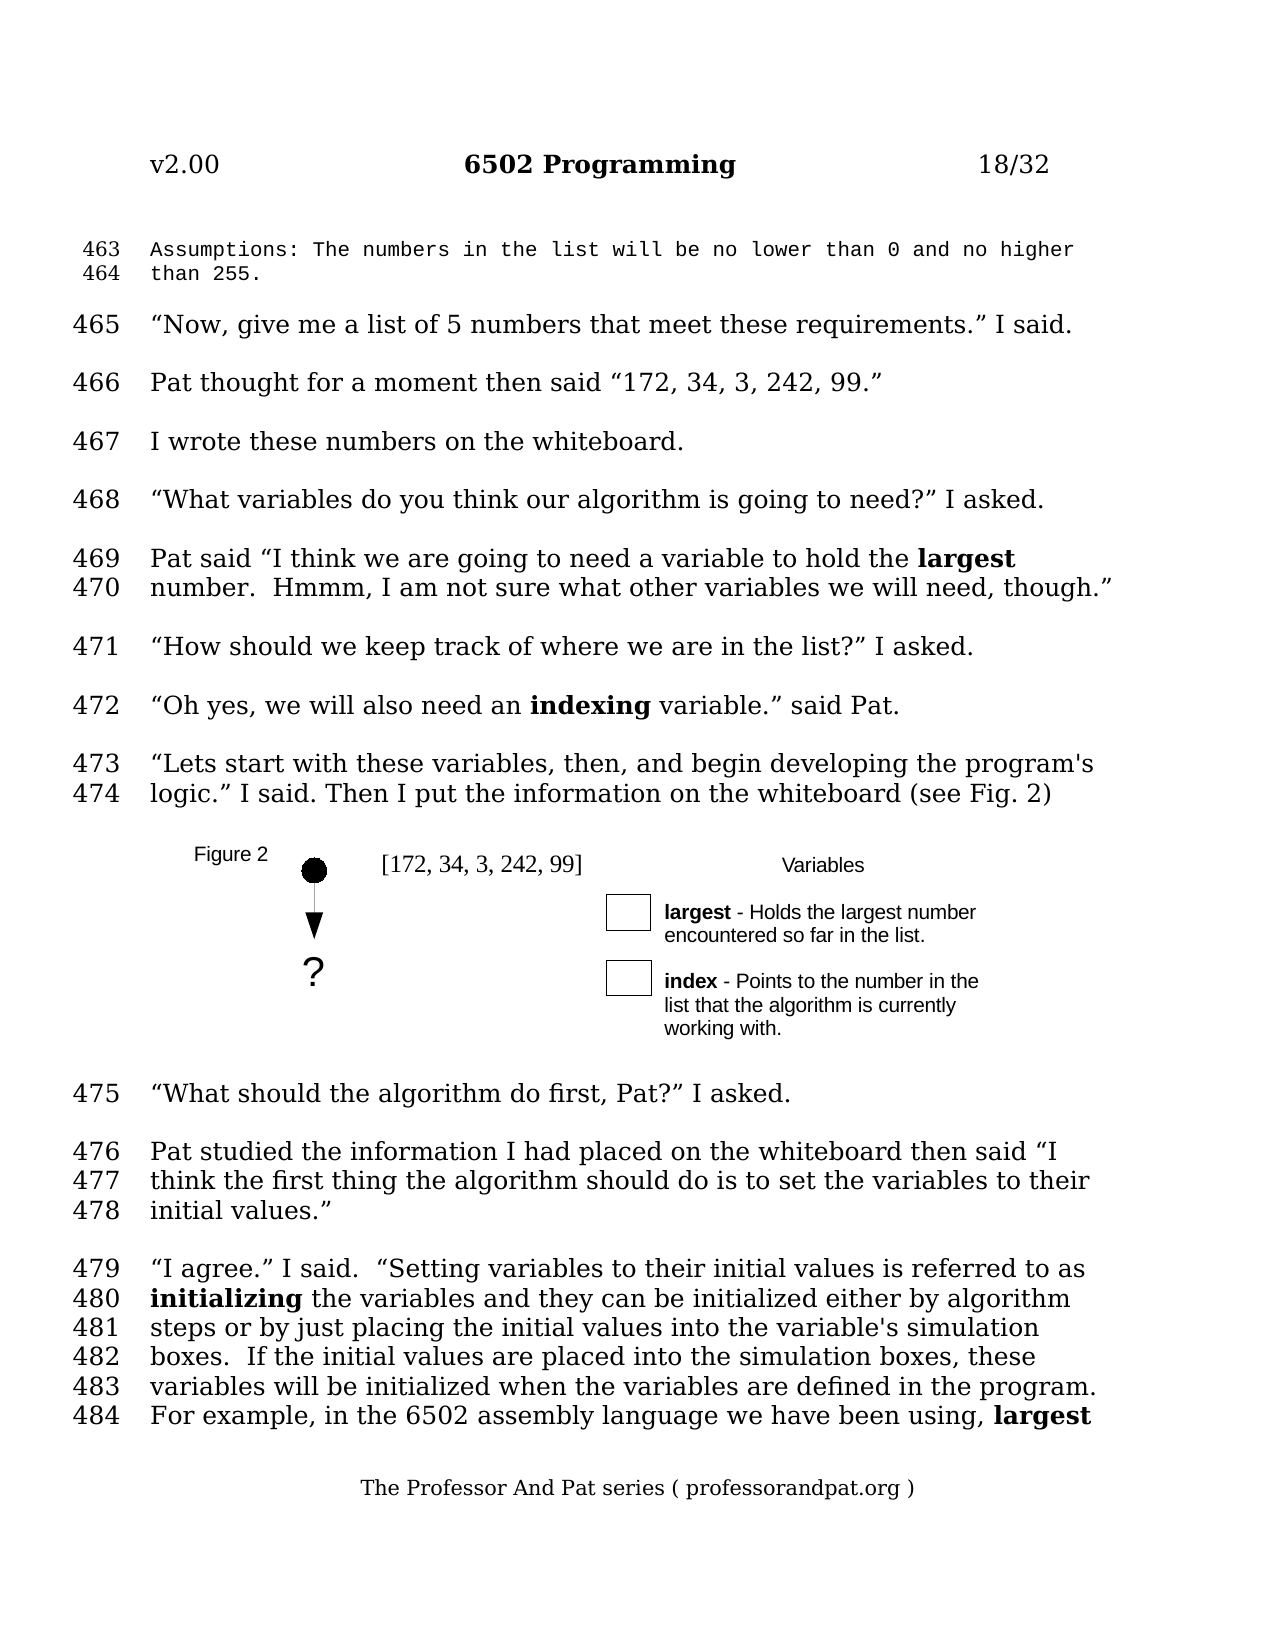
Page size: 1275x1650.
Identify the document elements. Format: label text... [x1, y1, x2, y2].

text I wrote these numbers on the whiteboard. [150, 427, 1125, 456]
text “I agree.” I said. “Setting variables to their initial values is referred to as initializing the variables and they can be initialized either by algorithm steps or by just placing the initial values into the variable's simulation boxes. If the initial values are placed into the simulation boxes, these variables will be initialized when the variables are defined in the program. For example, in the 6502 assembly language we have been using, largest [150, 1254, 1125, 1431]
text “Oh yes, we will also need an indexing variable.” said Pat. [150, 691, 1125, 720]
text Pat studied the information I had placed on the whiteboard then said “I think the first thing the algorithm should do is to set the variables to their initial values.” [150, 1137, 1125, 1225]
text Pat said “I think we are going to need a variable to hold the largest number. Hmmm, I am not sure what other variables we will need, though.” [150, 544, 1125, 603]
text “Now, give me a list of 5 numbers that meet these requirements.” I said. [150, 310, 1125, 339]
text “Lets start with these variables, then, and begin developing the program's logic.” I said. Then I put the information on the whiteboard (see Fig. 2) [150, 749, 1125, 808]
text “How should we keep track of where we are in the list?” I asked. [150, 632, 1125, 661]
text Pat thought for a moment then said “172, 34, 3, 242, 99.” [150, 368, 1125, 398]
text Assumptions: The numbers in the list will be no lower than 0 and no higher than 255. [150, 239, 1125, 286]
text “What should the algorithm do first, Pat?” I asked. [150, 1079, 1125, 1108]
text “What variables do you think our algorithm is going to need?” I asked. [150, 486, 1125, 515]
